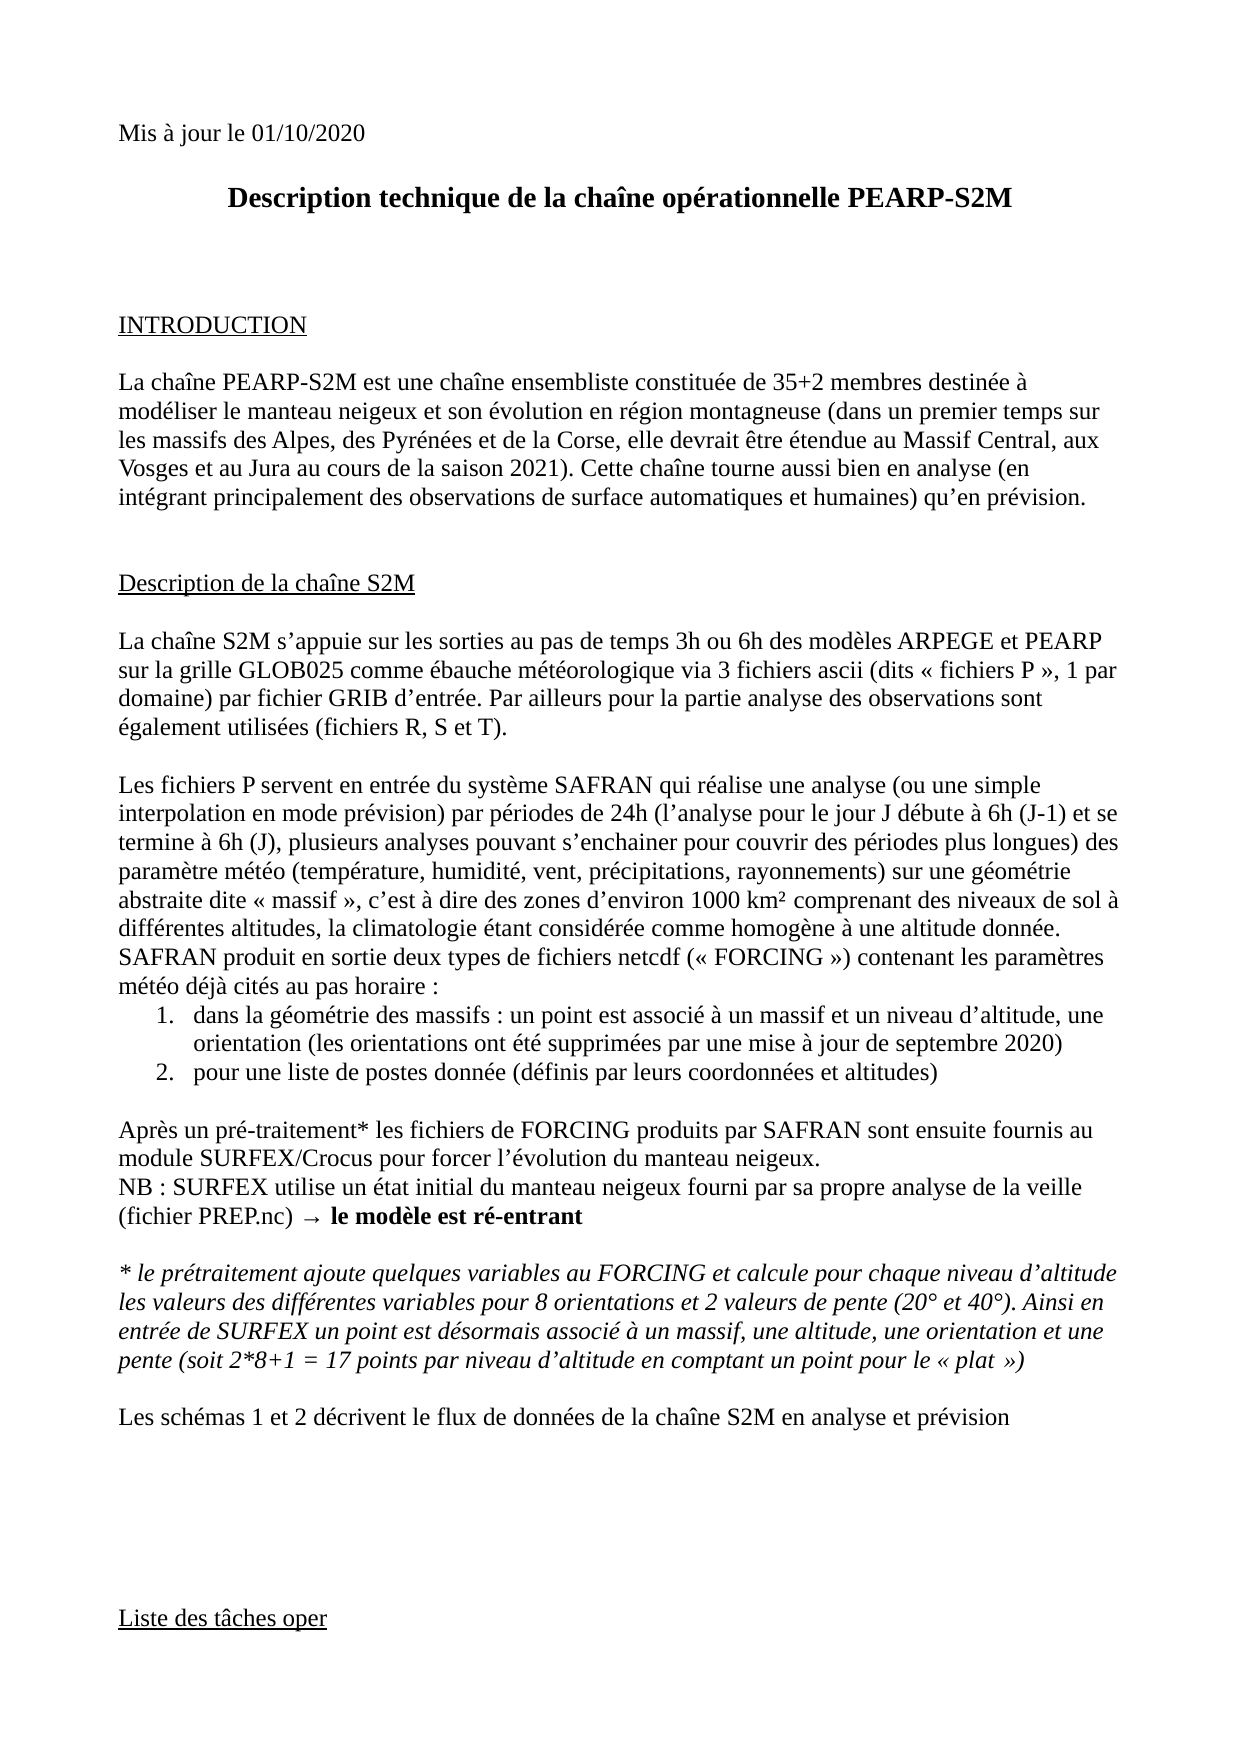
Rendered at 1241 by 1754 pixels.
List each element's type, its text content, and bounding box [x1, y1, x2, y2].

text La chaîne PEARP-S2M est une chaîne ensembliste constituée de 35+2 membres destinée à modéliser le manteau neigeux et son évolution en région montagneuse (dans un premier temps sur les massifs des Alpes, des Pyrénées et de la Corse, elle devrait être étendue au Massif Central, aux Vosges et au Jura au cours de la saison 2021). Cette chaîne tourne aussi bien en analyse (en intégrant principalement des observations de surface automatiques et humaines) qu’en prévision. [118, 367, 1122, 511]
text Description technique de la chaîne opérationnelle PEARP-S2M [118, 180, 1122, 214]
text Après un pré-traitement* les fichiers de FORCING produits par SAFRAN sont ensuite fournis au module SURFEX/Crocus pour forcer l’évolution du manteau neigeux. [118, 1115, 1122, 1172]
text Description de la chaîne S2M [118, 568, 1122, 597]
text NB : SURFEX utilise un état initial du manteau neigeux fourni par sa propre analyse de la veille (fichier PREP.nc) → le modèle est ré-entrant [118, 1172, 1122, 1230]
text Liste des tâches oper [118, 1603, 1122, 1632]
text Les fichiers P servent en entrée du système SAFRAN qui réalise une analyse (ou une simple interpolation en mode prévision) par périodes de 24h (l’analyse pour le jour J débute à 6h (J-1) et se termine à 6h (J), plusieurs analyses pouvant s’enchainer pour couvrir des périodes plus longues) des paramètre météo (température, humidité, vent, précipitations, rayonnements) sur une géométrie abstraite dite « massif », c’est à dire des zones d’environ 1000 km² comprenant des niveaux de sol à différentes altitudes, la climatologie étant considérée comme homogène à une altitude donnée. [118, 770, 1122, 942]
text Mis à jour le 01/10/2020 [118, 118, 1122, 147]
list dans la géométrie des massifs : un point est associé à un massif et un niveau d’altitude, une orientation (les orientations ont été supprimées par une mise à jour de septembre 2020) [156, 1000, 1122, 1057]
list pour une liste de postes donnée (définis par leurs coordonnées et altitudes) [156, 1057, 1122, 1086]
text * le prétraitement ajoute quelques variables au FORCING et calcule pour chaque niveau d’altitude les valeurs des différentes variables pour 8 orientations et 2 valeurs de pente (20° et 40°). Ainsi en entrée de SURFEX un point est désormais associé à un massif, une altitude, une orientation et une pente (soit 2*8+1 = 17 points par niveau d’altitude en comptant un point pour le « plat ») [118, 1258, 1122, 1373]
text SAFRAN produit en sortie deux types de fichiers netcdf (« FORCING ») contenant les paramètres météo déjà cités au pas horaire : [118, 942, 1122, 1000]
text INTRODUCTION [118, 310, 1122, 338]
text Les schémas 1 et 2 décrivent le flux de données de la chaîne S2M en analyse et prévision [118, 1402, 1122, 1431]
text La chaîne S2M s’appuie sur les sorties au pas de temps 3h ou 6h des modèles ARPEGE et PEARP sur la grille GLOB025 comme ébauche météorologique via 3 fichiers ascii (dits « fichiers P », 1 par domaine) par fichier GRIB d’entrée. Par ailleurs pour la partie analyse des observations sont également utilisées (fichiers R, S et T). [118, 626, 1122, 741]
